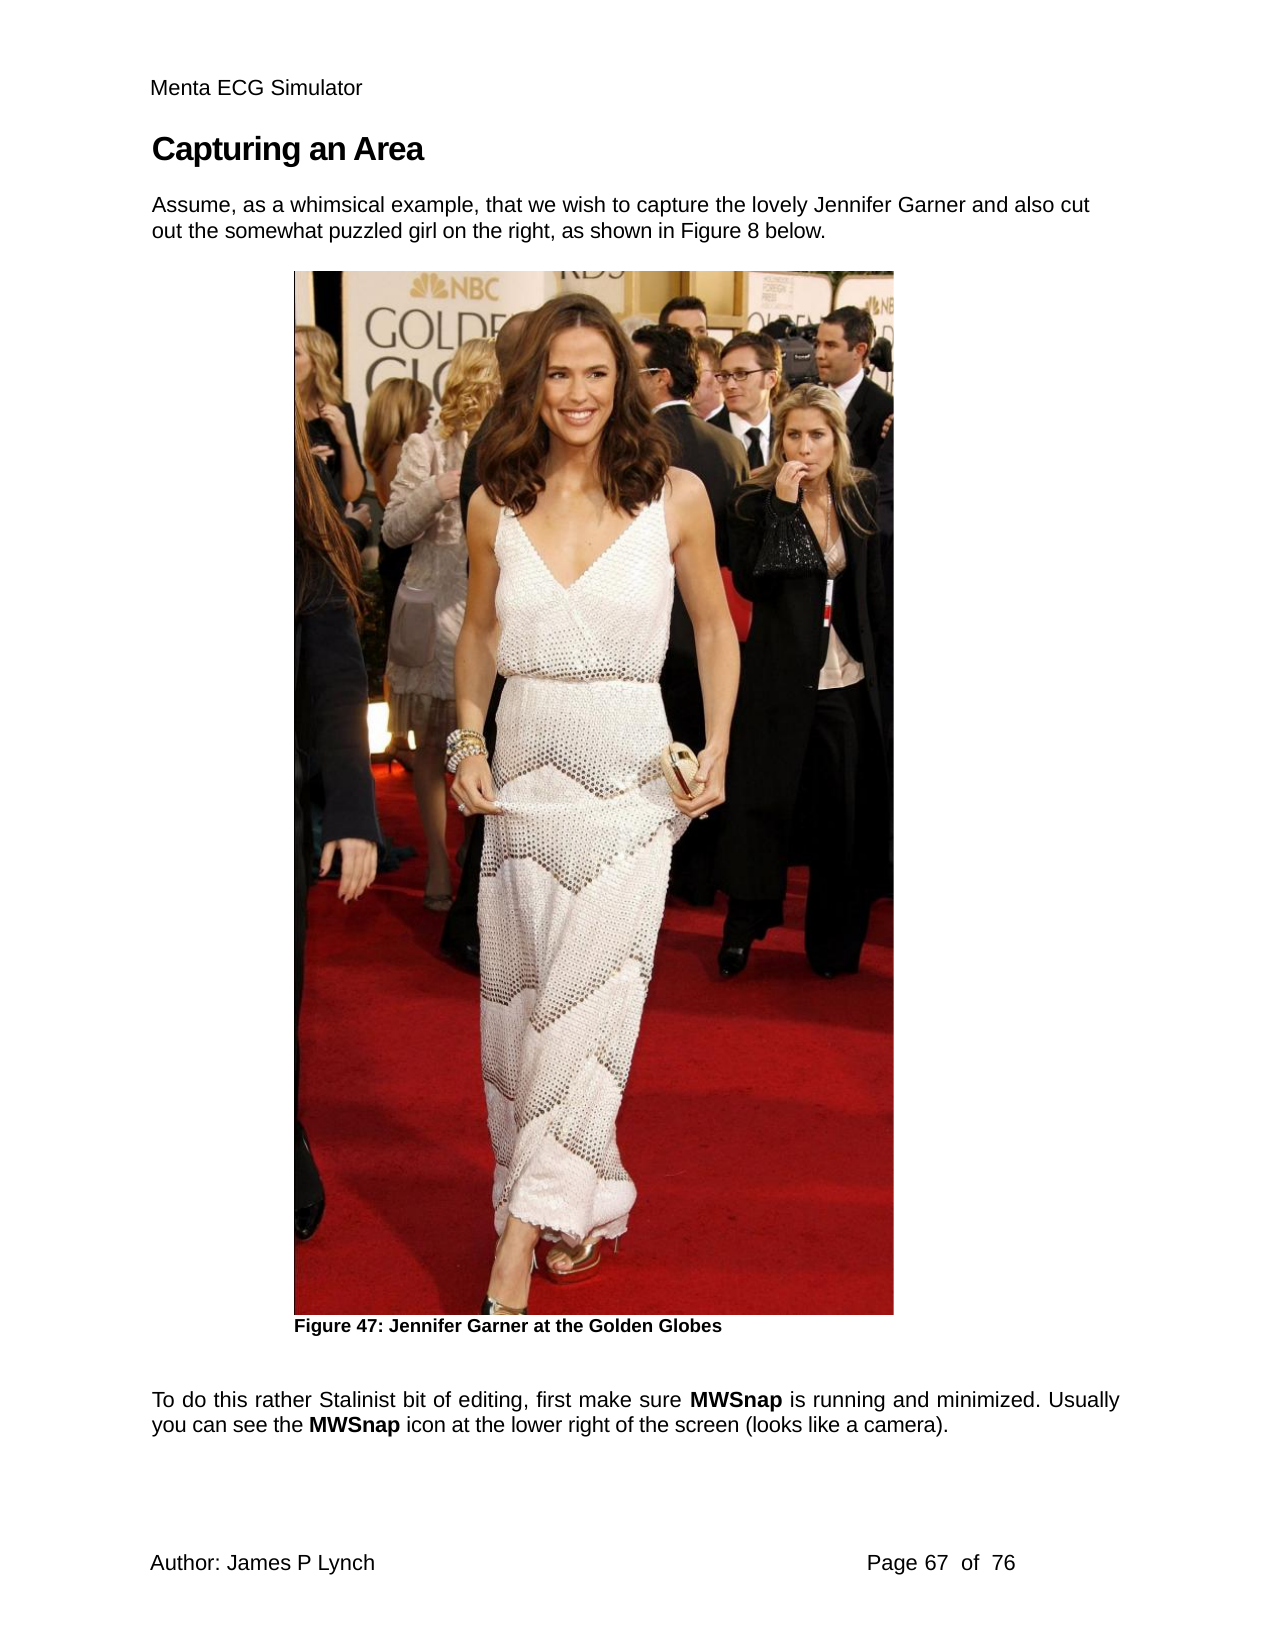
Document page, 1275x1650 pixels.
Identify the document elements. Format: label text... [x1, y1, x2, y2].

text Assume, as a whimsical example, that we wish to capture the lovely Jennifer Garner and also cut out the somewhat puzzled girl on the right, as shown in Figure 8 below. [152, 193, 1120, 243]
picture [294, 271, 894, 1315]
text Figure 47: Jennifer Garner at the Golden Globes [294, 1315, 893, 1336]
text To do this rather Stalinist bit of editing, first make sure MWSnap is running and minimized. Usually you can see the MWSnap icon at the lower right of the screen (looks like a camera). [152, 1387, 1120, 1437]
text Capturing an Area [152, 130, 446, 168]
